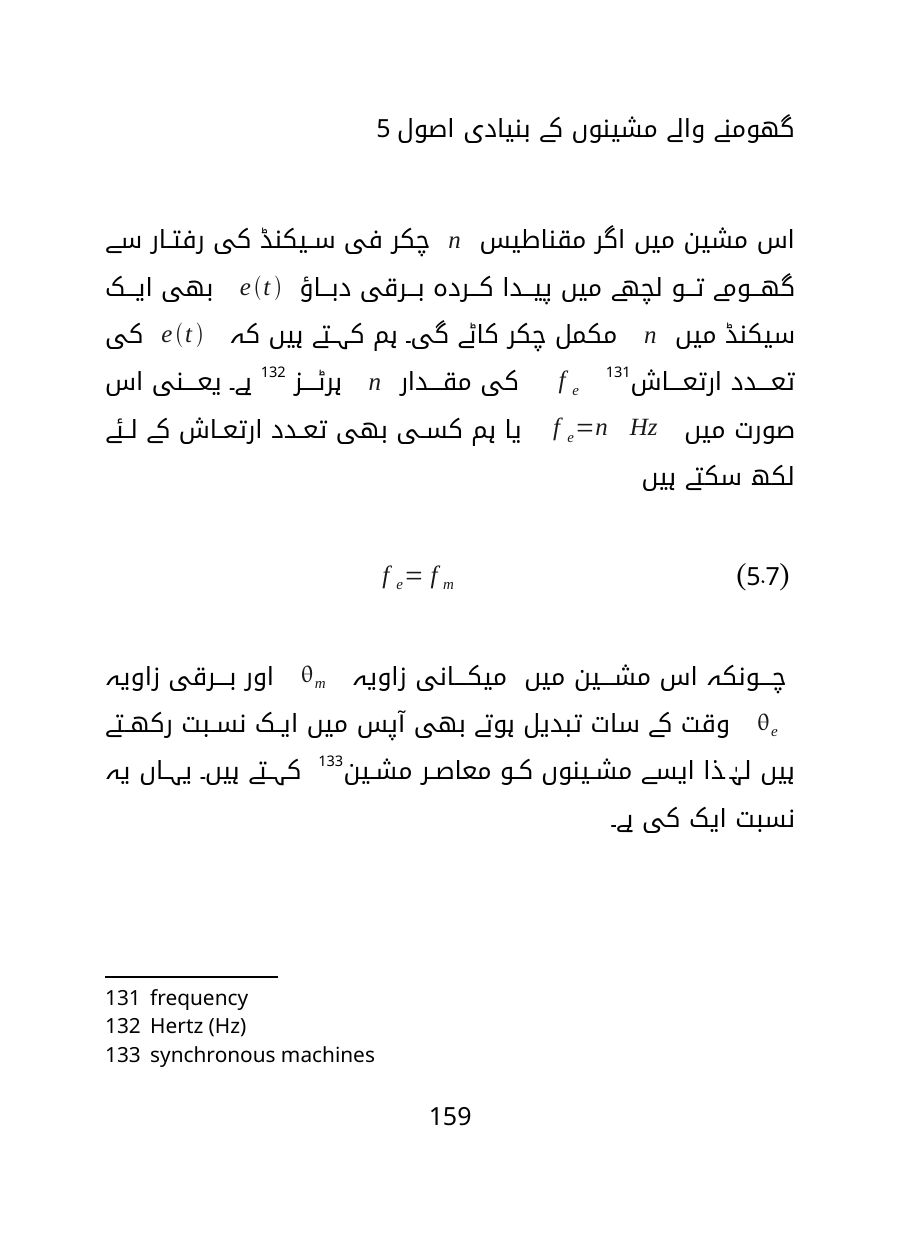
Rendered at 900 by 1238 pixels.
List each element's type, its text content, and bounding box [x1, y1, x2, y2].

text synchronous machines [105, 1040, 795, 1068]
text اس مشین میں اگر مقناطیسچکر فی سیکنڈ کی رفتار سے گھومے تو لچھے میں پیدا کردہ برقی دباؤ بھی ایک سیکنڈ میں مکمل چکر کاٹے گی۔ ہم کہتے ہیں کہ کی تعدد ارتعاش کی مقدار ہرٹز ہے۔ یعنی اس صورت میں یا ہم کسی بھی تعدد ارتعاش کے لئے لکھ سکتے ہیں [105, 216, 795, 501]
text frequency [105, 983, 795, 1012]
text Hertz (Hz) [105, 1012, 795, 1040]
table_header (5.7) [718, 548, 795, 619]
text چونکہ اس مشین میں میکانی زاویہ اور برقی زاویہ وقت کے سات تبدیل ہوتے بھی آپس میں ایک نسبت رکھتے ہیں لہٰذا ایسے مشینوں کو معاصر مشین کہتے ہیں۔ یہاں یہ نسبت ایک کی ہے۔ [105, 653, 795, 842]
table_header [105, 548, 718, 619]
